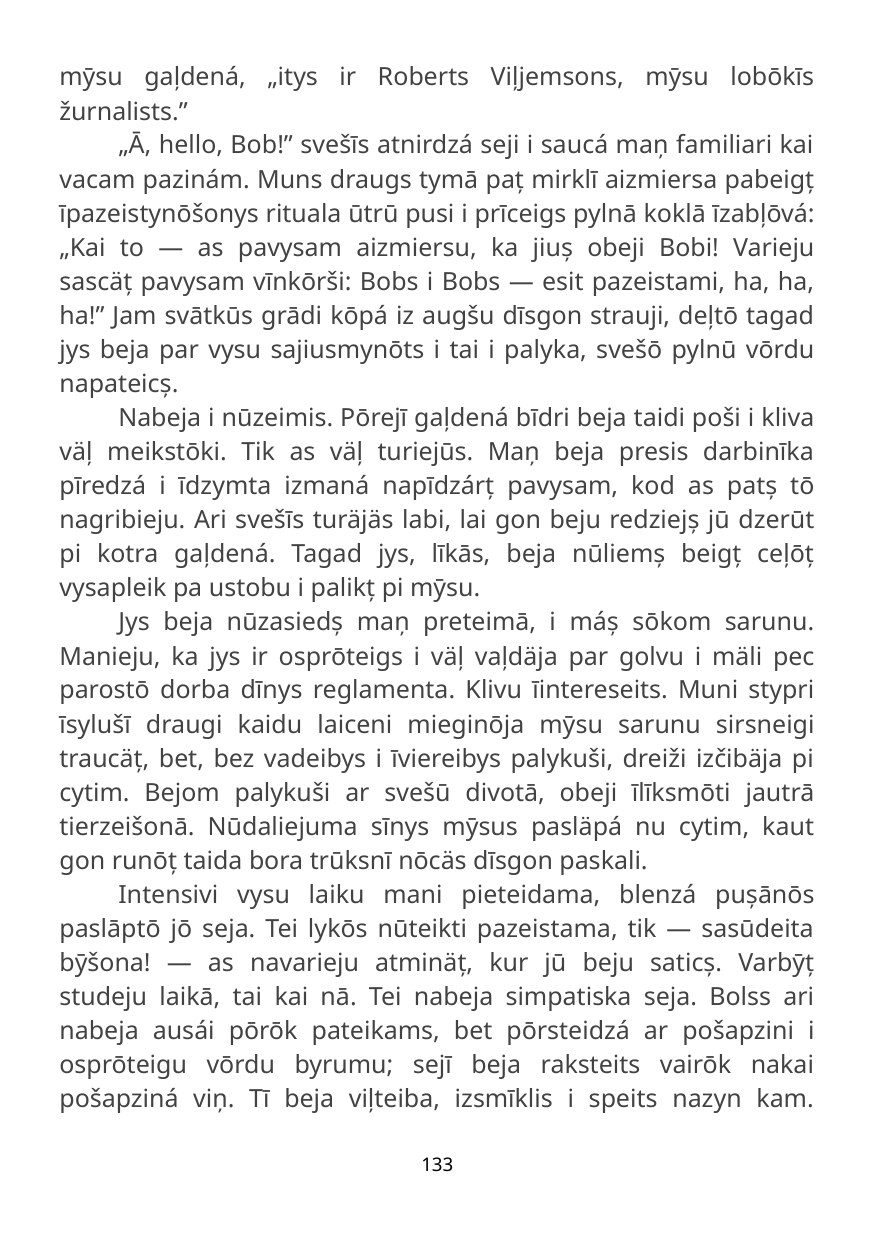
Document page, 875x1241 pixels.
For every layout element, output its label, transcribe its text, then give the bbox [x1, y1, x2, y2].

text mȳsu gaļdená, „itys ir Roberts Viļjemsons, mȳsu lobōkīs žurnalists.” [59, 59, 815, 127]
text Jys beja nūzasiedș maņ preteimā, i máș sōkom sarunu. Manieju, ka jys ir osprōteigs i väļ vaļdäja par golvu i mäli pec parostō dorba dīnys reglamenta. Klivu īintereseits. Muni stypri īsylušī draugi kaidu laiceni mieginōja mȳsu sarunu sirsneigi traucäț, bet, bez vadeibys i īviereibys palykuši, dreiži izčibäja pi cytim. Bejom palykuši ar svešū divotā, obeji īlīksmōti jautrā tierzeišonā. Nūdaliejuma sīnys mȳsus pasläpá nu cytim, kaut gon runōț taida bora trūksnī nōcäs dīsgon paskali. [59, 604, 815, 877]
text „Ā, hello, Bob!” svešīs atnirdzá seji i saucá maņ familiari kai vacam pazinám. Muns draugs tymā paț mirklī aizmiersa pabeigț īpazeistynōšonys rituala ūtrū pusi i prīceigs pylnā koklā īzabļōvá: „Kai to — as pavysam aizmiersu, ka jiuș obeji Bobi! Varieju sascäț pavysam vīnkōrši: Bobs i Bobs — esit pazeistami, ha, ha, ha!” Jam svātkūs grādi kōpá iz augšu dīsgon strauji, deļtō tagad jys beja par vysu sajiusmynōts i tai i palyka, svešō pylnū vōrdu napateicș. [59, 127, 815, 400]
text Intensivi vysu laiku mani pieteidama, blenzá pușānōs paslāptō jō seja. Tei lykōs nūteikti pazeistama, tik — sasūdeita bȳšona! — as navarieju atminäț, kur jū beju saticș. Varbȳț studeju laikā, tai kai nā. Tei nabeja simpatiska seja. Bolss ari nabeja ausái pōrōk pateikams, bet pōrsteidzá ar pošapzini i osprōteigu vōrdu byrumu; sejī beja raksteits vairōk nakai pošapziná viņ. Tī beja viļteiba, izsmīklis i speits nazyn kam. [59, 877, 815, 1115]
text Nabeja i nūzeimis. Pōrejī gaļdená bīdri beja taidi poši i kliva väļ meikstōki. Tik as väļ turiejūs. Maņ beja presis darbinīka pīredzá i īdzymta izmaná napīdzárț pavysam, kod as patș tō nagribieju. Ari svešīs turäjäs labi, lai gon beju redziejș jū dzerūt pi kotra gaļdená. Tagad jys, līkās, beja nūliemș beigț ceļōț vysapleik pa ustobu i palikț pi mȳsu. [59, 400, 815, 604]
